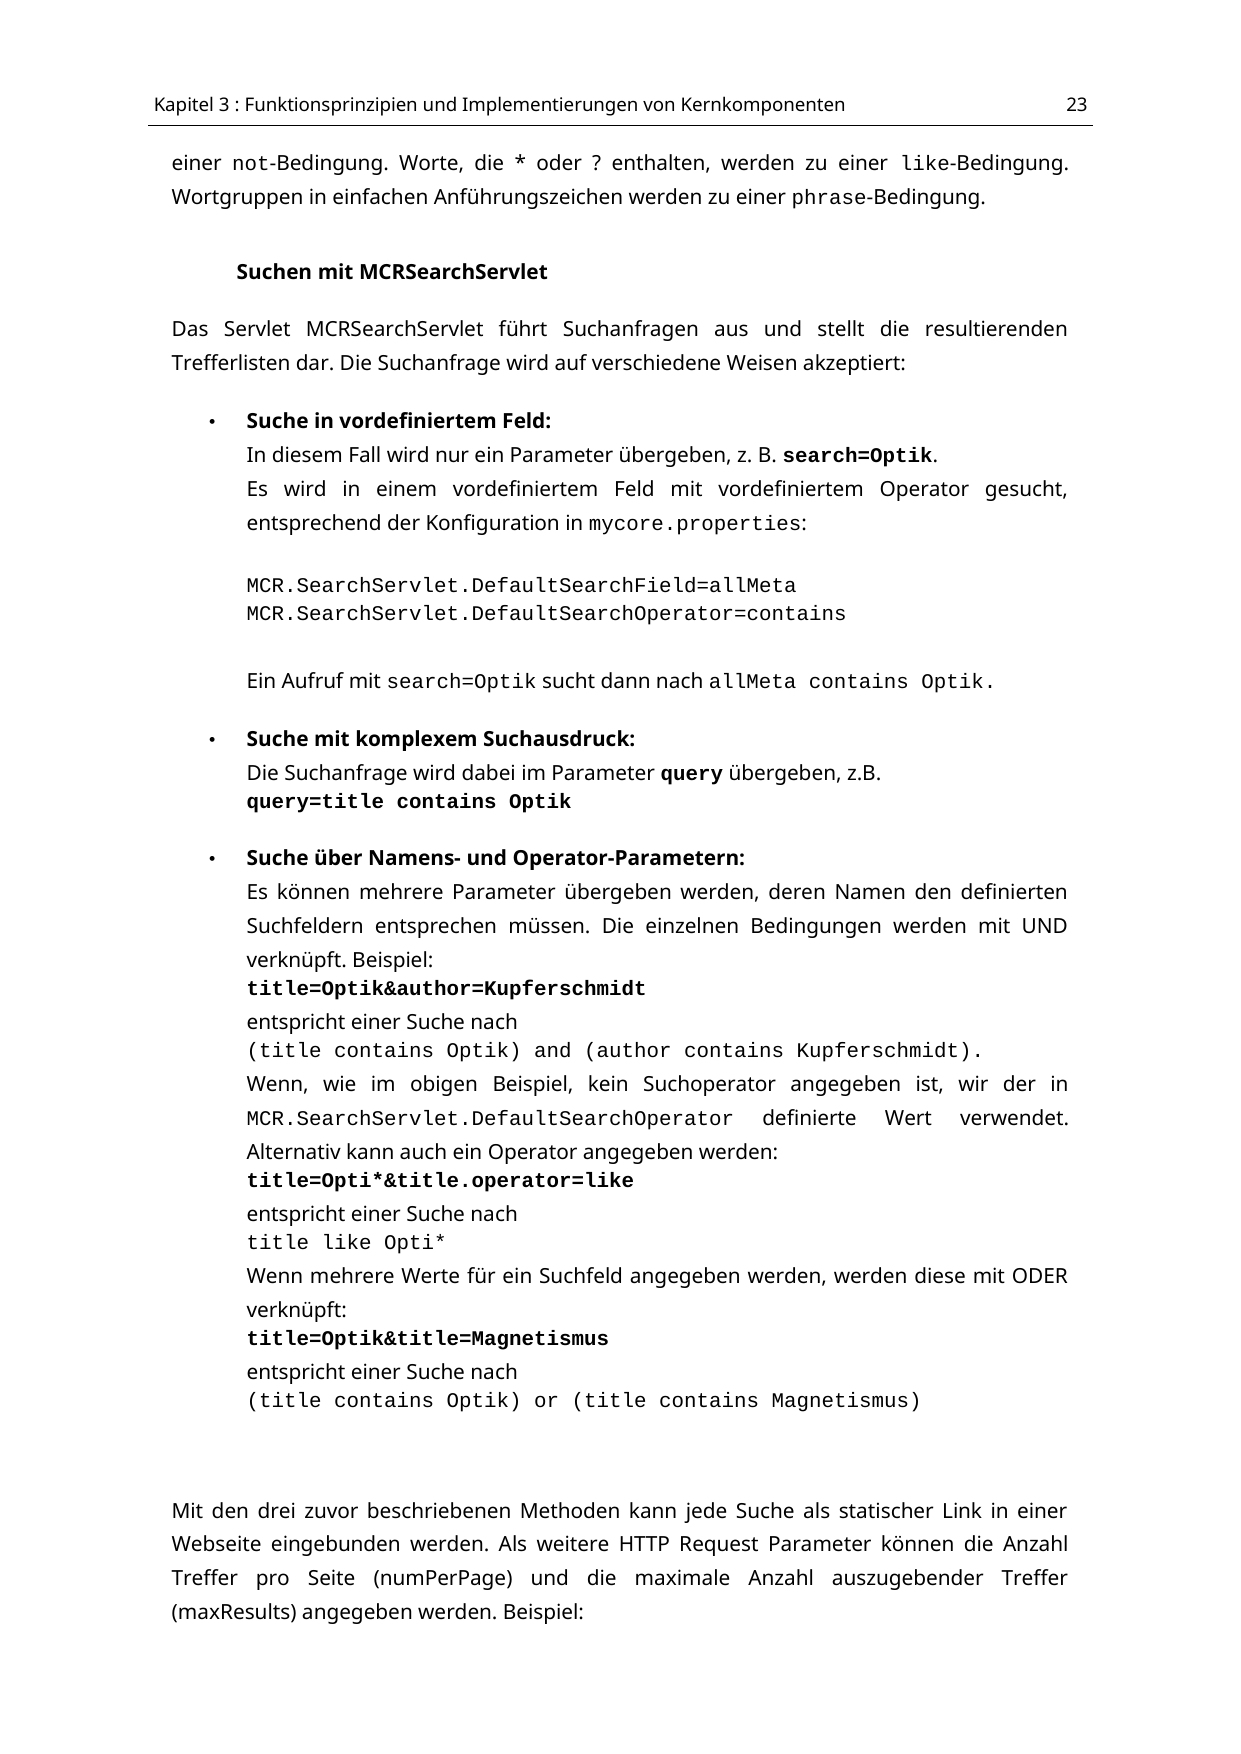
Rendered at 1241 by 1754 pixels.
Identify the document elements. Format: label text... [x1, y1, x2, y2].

list Suche in vordefiniertem Feld: In diesem Fall wird nur ein Parameter übergeben, z. B. search=Optik. Es wird in einem vordefiniertem Feld mit vordefiniertem Operator gesucht, entsprechend der Konfiguration in mycore.properties: MCR.SearchServlet.DefaultSearchField=allMeta MCR.SearchServlet.DefaultSearchOperator=contains Ein Aufruf mit search=Optik sucht dann nach allMeta contains Optik. [209, 406, 1069, 694]
subtitle Suchen mit MCRSearchServlet [148, 257, 1092, 285]
text Mit den drei zuvor beschriebenen Methoden kann jede Suche als statischer Link in einer Webseite eingebunden werden. Als weitere HTTP Request Parameter können die Anzahl Treffer pro Seite (numPerPage) und die maximale Anzahl auszugebender Treffer (maxResults) angegeben werden. Beispiel: [171, 1496, 1069, 1626]
list Suche mit komplexem Suchausdruck: Die Suchanfrage wird dabei im Parameter query übergeben, z.B. query=title contains Optik [209, 724, 1069, 814]
list Suche über Namens- und Operator-Parametern: Es können mehrere Parameter übergeben werden, deren Namen den definierten Suchfeldern entsprechen müssen. Die einzelnen Bedingungen werden mit UND verknüpft. Beispiel: title=Optik&author=Kupferschmidt entspricht einer Suche nach (title contains Optik) and (author contains Kupferschmidt). Wenn, wie im obigen Beispiel, kein Suchoperator angegeben ist, wir der in MCR.SearchServlet.DefaultSearchOperator definierte Wert verwendet. Alternativ kann auch ein Operator angegeben werden: title=Opti*&title.operator=like entspricht einer Suche nach title like Opti* Wenn mehrere Werte für ein Suchfeld angegeben werden, werden diese mit ODER verknüpft: title=Optik&title=Magnetismus entspricht einer Suche nach (title contains Optik) or (title contains Magnetismus) [209, 843, 1069, 1414]
text einer not-Bedingung. Worte, die * oder ? enthalten, werden zu einer like-Bedingung. Wortgruppen in einfachen Anführungszeichen werden zu einer phrase-Bedingung. [171, 148, 1069, 210]
text Das Servlet MCRSearchServlet führt Suchanfragen aus und stellt die resultierenden Trefferlisten dar. Die Suchanfrage wird auf verschiedene Weisen akzeptiert: [171, 314, 1069, 377]
